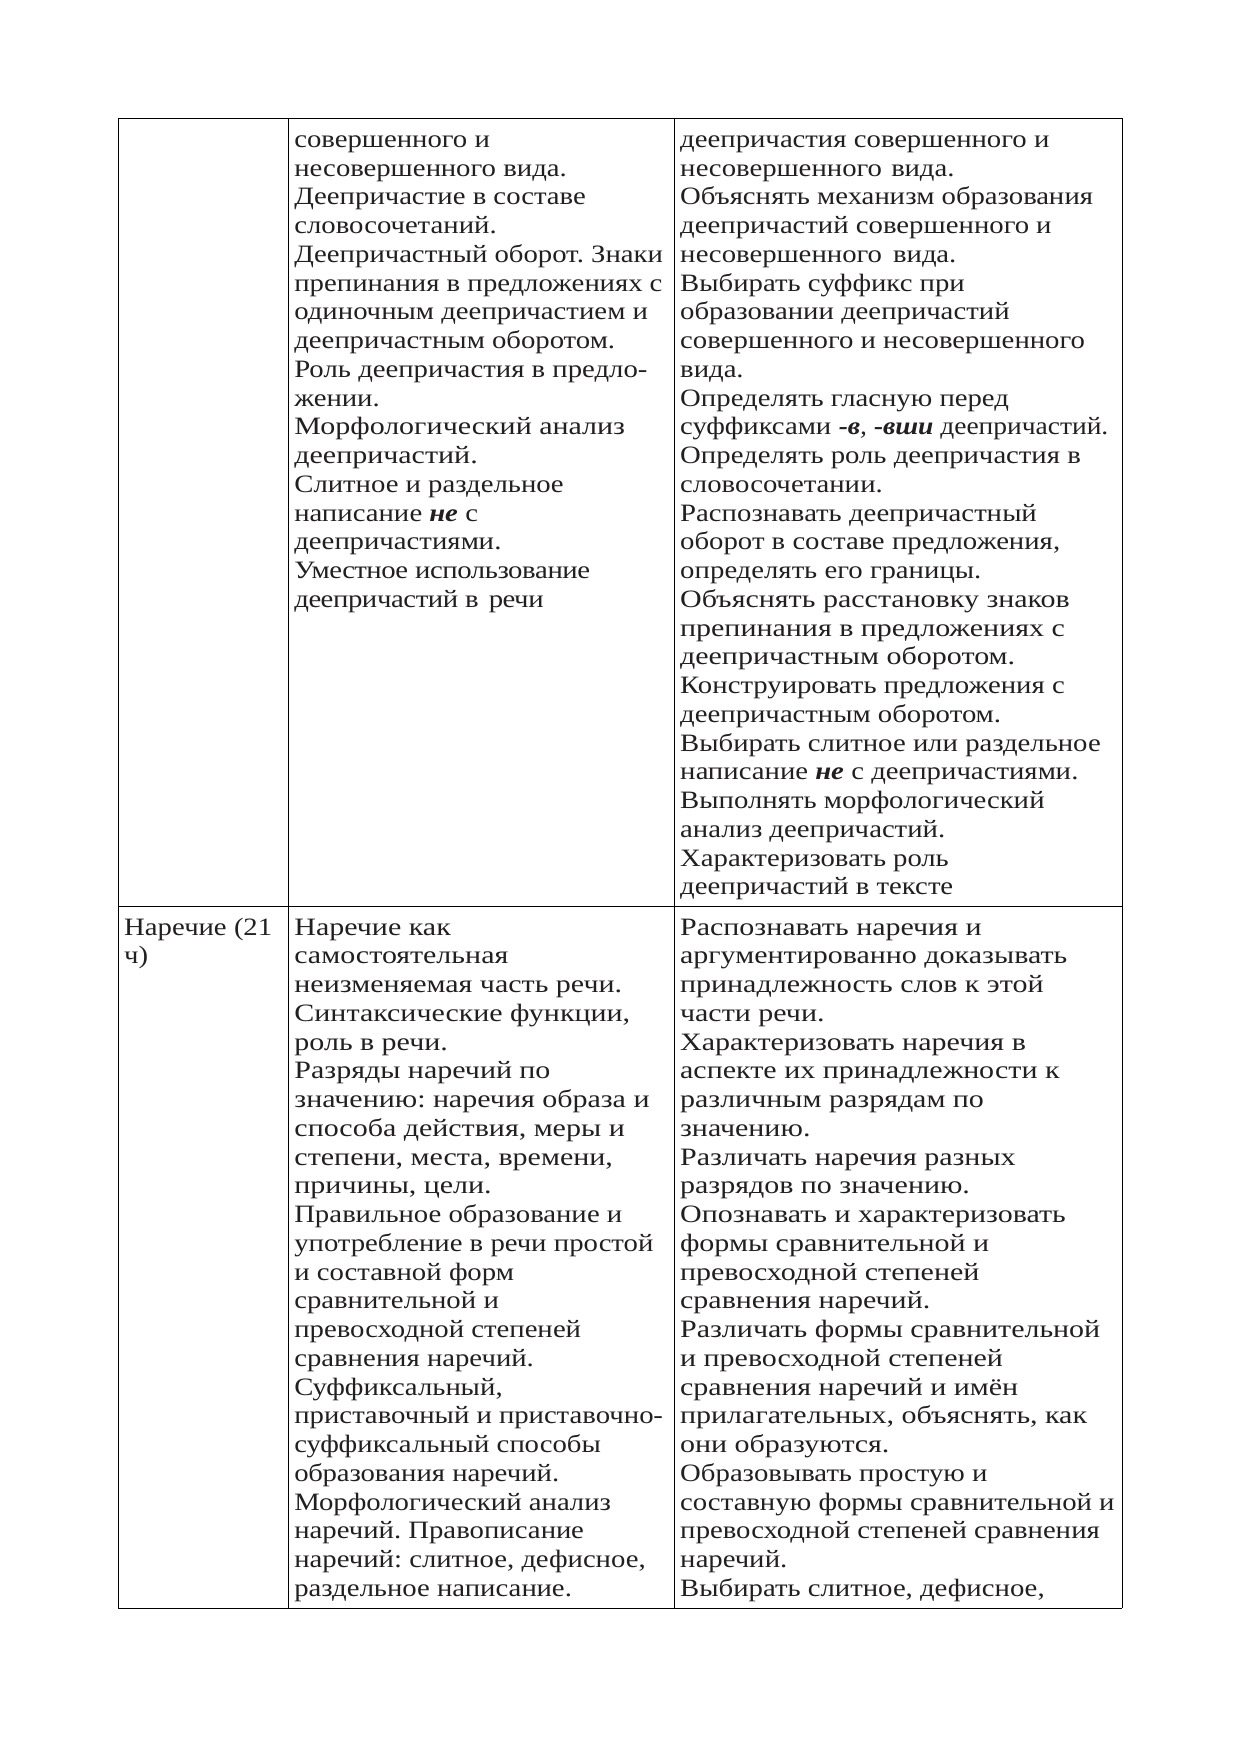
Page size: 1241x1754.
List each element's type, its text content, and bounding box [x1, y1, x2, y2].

table_cell деепричастия совершенного и несовершенного вида. Объяснять механизм образования деепричастий совершенного и несовершенного вида. Выбирать суффикс при образовании деепричастий совершенного и несовершенного вида. Определять гласную перед суффиксами -в, -вши деепричастий. Определять роль деепричастия в словосочетании. Распознавать деепричастный оборот в составе предложения, определять его границы. Объяснять расстановку знаков препинания в предложениях с деепричастным оборотом. Конструировать предложения с деепричастным оборотом. Выбирать слитное или раздельное написание не с деепричастиями. Выполнять морфологический анализ деепричастий. Характеризовать роль деепричастий в тексте [675, 119, 1122, 906]
table_cell [119, 119, 288, 906]
table_cell Наречие (21 ч) [119, 907, 288, 1607]
table_cell Наречие как самостоятельная неизменяемая часть речи. Синтаксические функции, роль в речи. Разряды наречий по значению: наречия образа и способа действия, меры и степени, места, времени, причины, цели. Правильное образование и употребление в речи простой и составной форм сравнительной и превосходной степеней сравнения наречий. Суффиксальный, приставочный и приставочно-суффиксальный способы образования наречий. Морфологический анализ наречий. Правописание наречий: слитное, дефисное, раздельное написание. [289, 907, 674, 1607]
table_cell совершенного и несовершенного вида. Деепричастие в составе словосочетаний. Деепричастный оборот. Знаки препинания в предложениях с одиночным деепричастием и деепричастным оборотом. Роль деепричастия в предло- жении. Морфологический анализ деепричастий. Слитное и раздельное написание не с деепричастиями. Уместное использование деепричастий в речи [289, 119, 674, 906]
table_cell Распознавать наречия и аргументированно доказывать принадлежность слов к этой части речи. Характеризовать наречия в аспекте их принадлежности к различным разрядам по значению. Различать наречия разных разрядов по значению. Опознавать и характеризовать формы сравнительной и превосходной степеней сравнения наречий. Различать формы сравнительной и превосходной степеней сравнения наречий и имён прилагательных, объяснять, как они образуются. Образовывать простую и составную формы сравнительной и превосходной степеней сравнения наречий. Выбирать слитное, дефисное, [675, 907, 1122, 1607]
